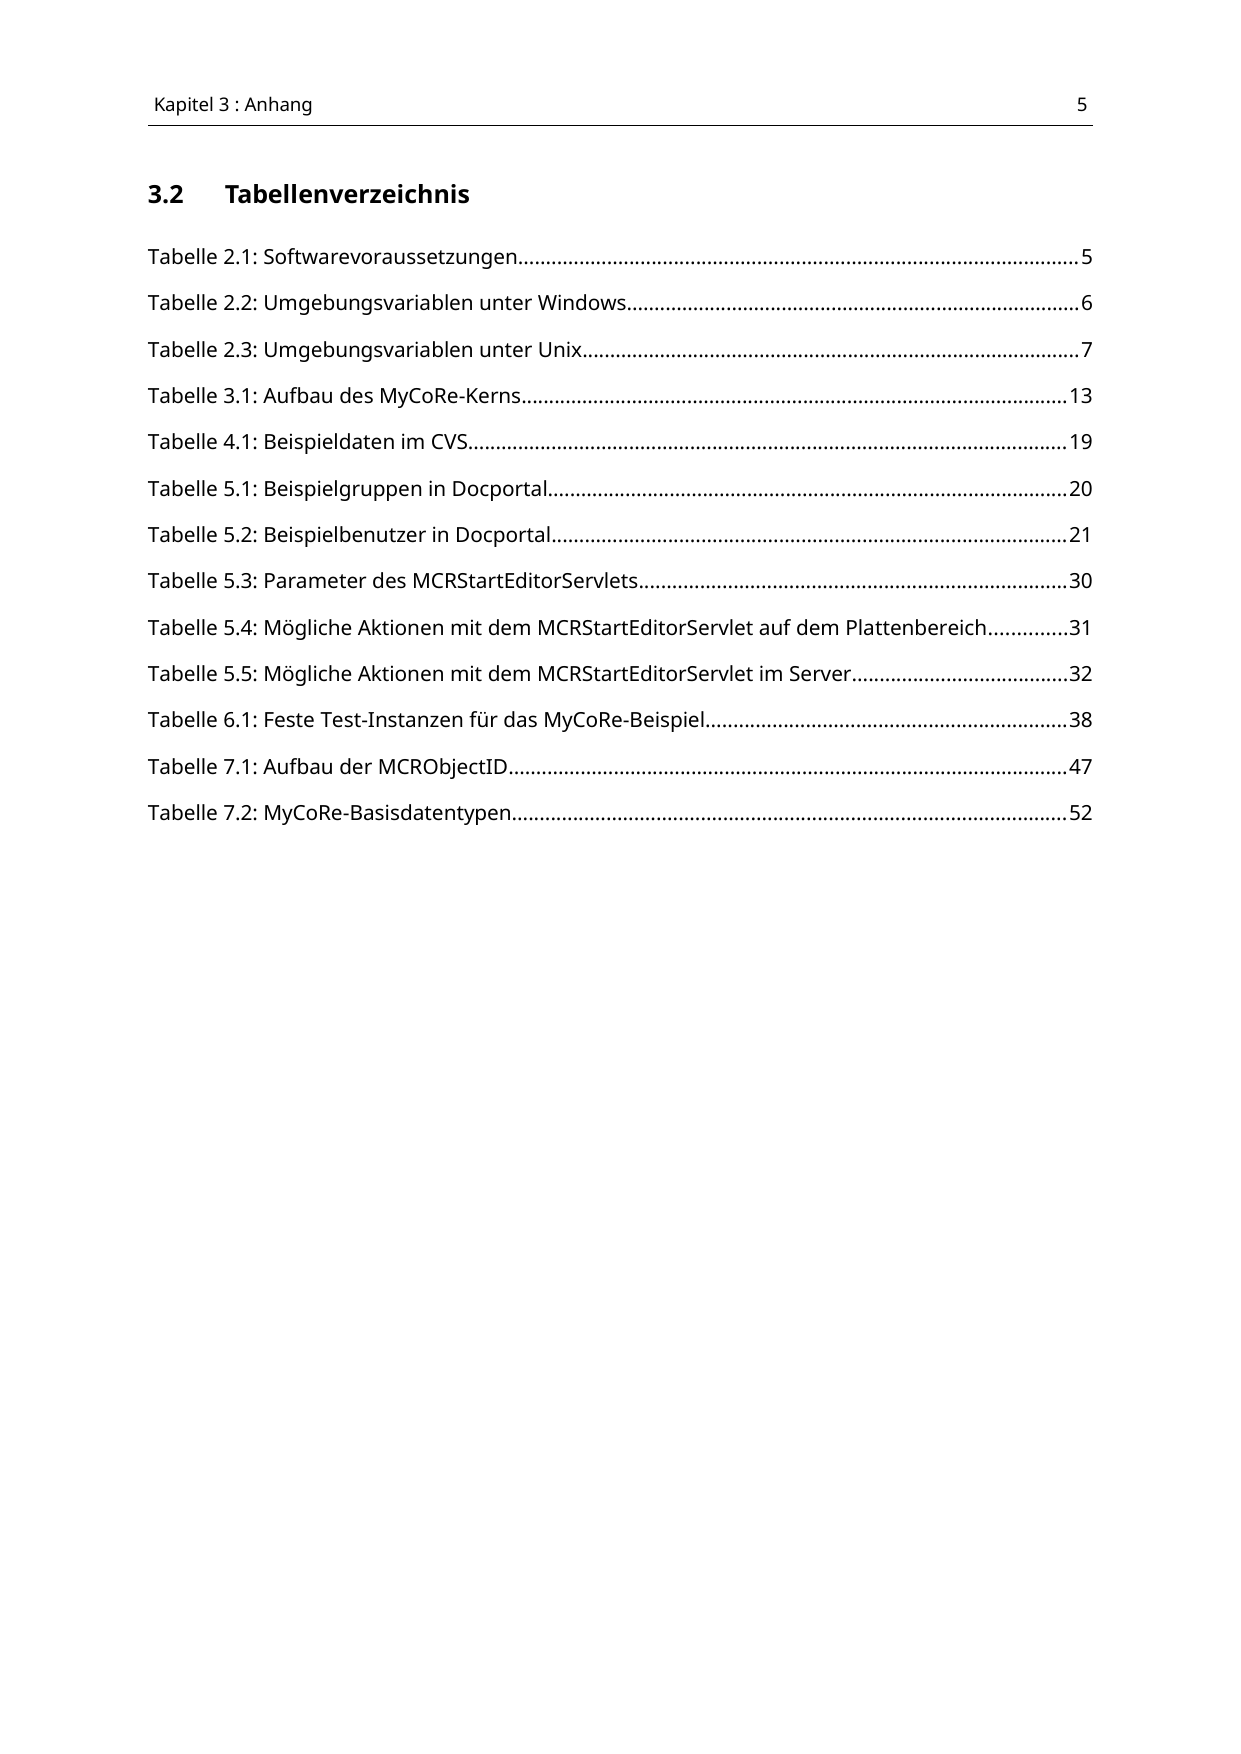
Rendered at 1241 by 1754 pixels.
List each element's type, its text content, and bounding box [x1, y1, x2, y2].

text Tabelle 5.4: Mögliche Aktionen mit dem MCRStartEditorServlet auf dem Plattenbereich 31 [148, 613, 1092, 641]
text Tabelle 2.2: Umgebungsvariablen unter Windows 6 [148, 288, 1092, 317]
text Tabelle 5.2: Beispielbenutzer in Docportal 21 [148, 520, 1092, 548]
text Tabelle 4.1: Beispieldaten im CVS 19 [148, 427, 1092, 456]
text Tabelle 5.1: Beispielgruppen in Docportal 20 [148, 474, 1092, 502]
text Tabelle 7.2: MyCoRe-Basisdatentypen 52 [148, 798, 1092, 827]
text Tabelle 6.1: Feste Test-Instanzen für das MyCoRe-Beispiel 38 [148, 706, 1092, 734]
text Tabelle 3.1: Aufbau des MyCoRe-Kerns 13 [148, 381, 1092, 409]
text Tabelle 2.3: Umgebungsvariablen unter Unix 7 [148, 335, 1092, 363]
subtitle Tabellenverzeichnis [148, 177, 1092, 211]
text Tabelle 5.3: Parameter des MCRStartEditorServlets 30 [148, 567, 1092, 595]
text Tabelle 7.1: Aufbau der MCRObjectID 47 [148, 752, 1092, 780]
text Tabelle 5.5: Mögliche Aktionen mit dem MCRStartEditorServlet im Server 32 [148, 659, 1092, 687]
text Tabelle 2.1: Softwarevoraussetzungen 5 [148, 242, 1092, 270]
